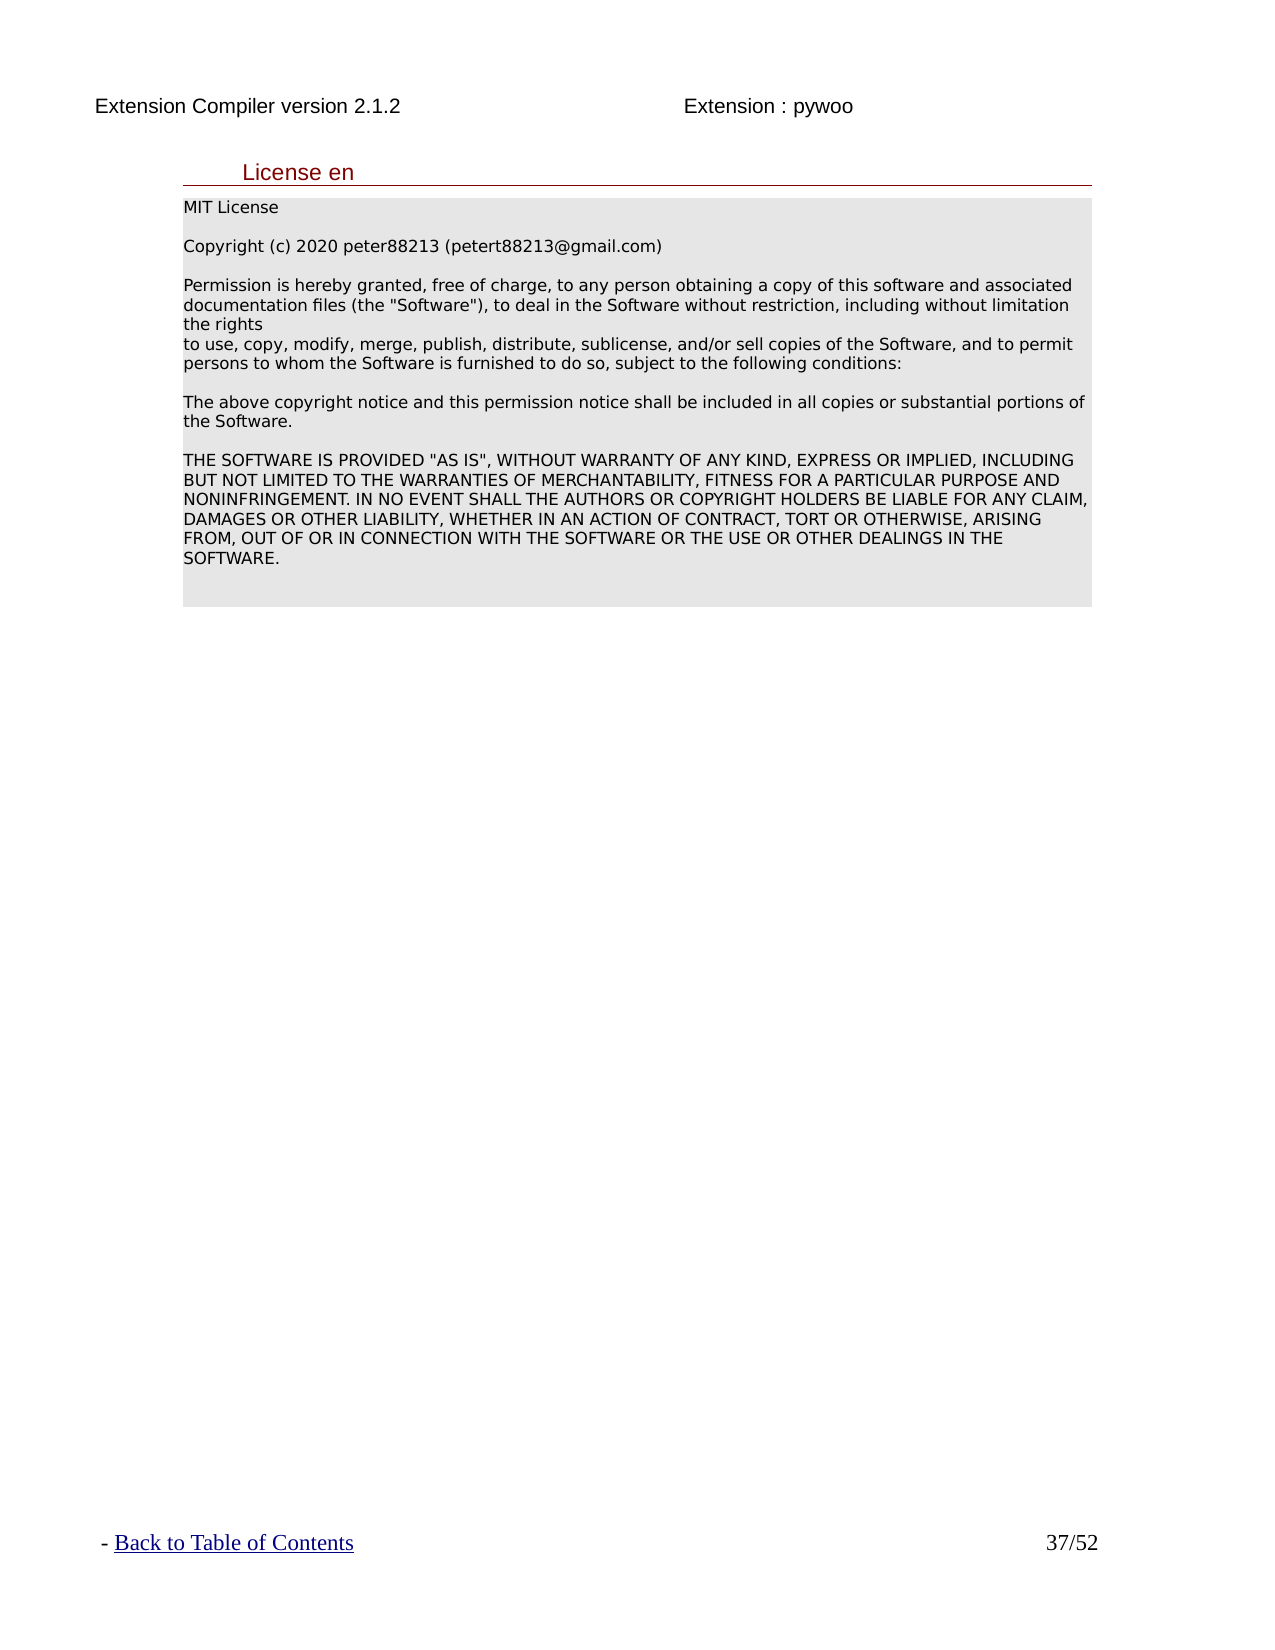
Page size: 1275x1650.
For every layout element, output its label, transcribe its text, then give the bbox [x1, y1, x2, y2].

text MIT License [183, 198, 1092, 218]
text Copyright (c) 2020 peter88213 (petert88213@gmail.com) [183, 237, 1092, 257]
text The above copyright notice and this permission notice shall be included in all copies or substantial portions of the Software. [183, 393, 1092, 432]
text to use, copy, modify, merge, publish, distribute, sublicense, and/or sell copies of the Software, and to permit persons to whom the Software is furnished to do so, subject to the following conditions: [183, 334, 1092, 373]
text THE SOFTWARE IS PROVIDED "AS IS", WITHOUT WARRANTY OF ANY KIND, EXPRESS OR IMPLIED, INCLUDING BUT NOT LIMITED TO THE WARRANTIES OF MERCHANTABILITY, FITNESS FOR A PARTICULAR PURPOSE AND NONINFRINGEMENT. IN NO EVENT SHALL THE AUTHORS OR COPYRIGHT HOLDERS BE LIABLE FOR ANY CLAIM, DAMAGES OR OTHER LIABILITY, WHETHER IN AN ACTION OF CONTRACT, TORT OR OTHERWISE, ARISING FROM, OUT OF OR IN CONNECTION WITH THE SOFTWARE OR THE USE OR OTHER DEALINGS IN THE [183, 451, 1092, 549]
text Permission is hereby granted, free of charge, to any person obtaining a copy of this software and associated documentation files (the "Software"), to deal in the Software without restriction, including without limitation the rights [183, 276, 1092, 334]
text License en [183, 159, 1092, 185]
text SOFTWARE. [183, 549, 1092, 568]
